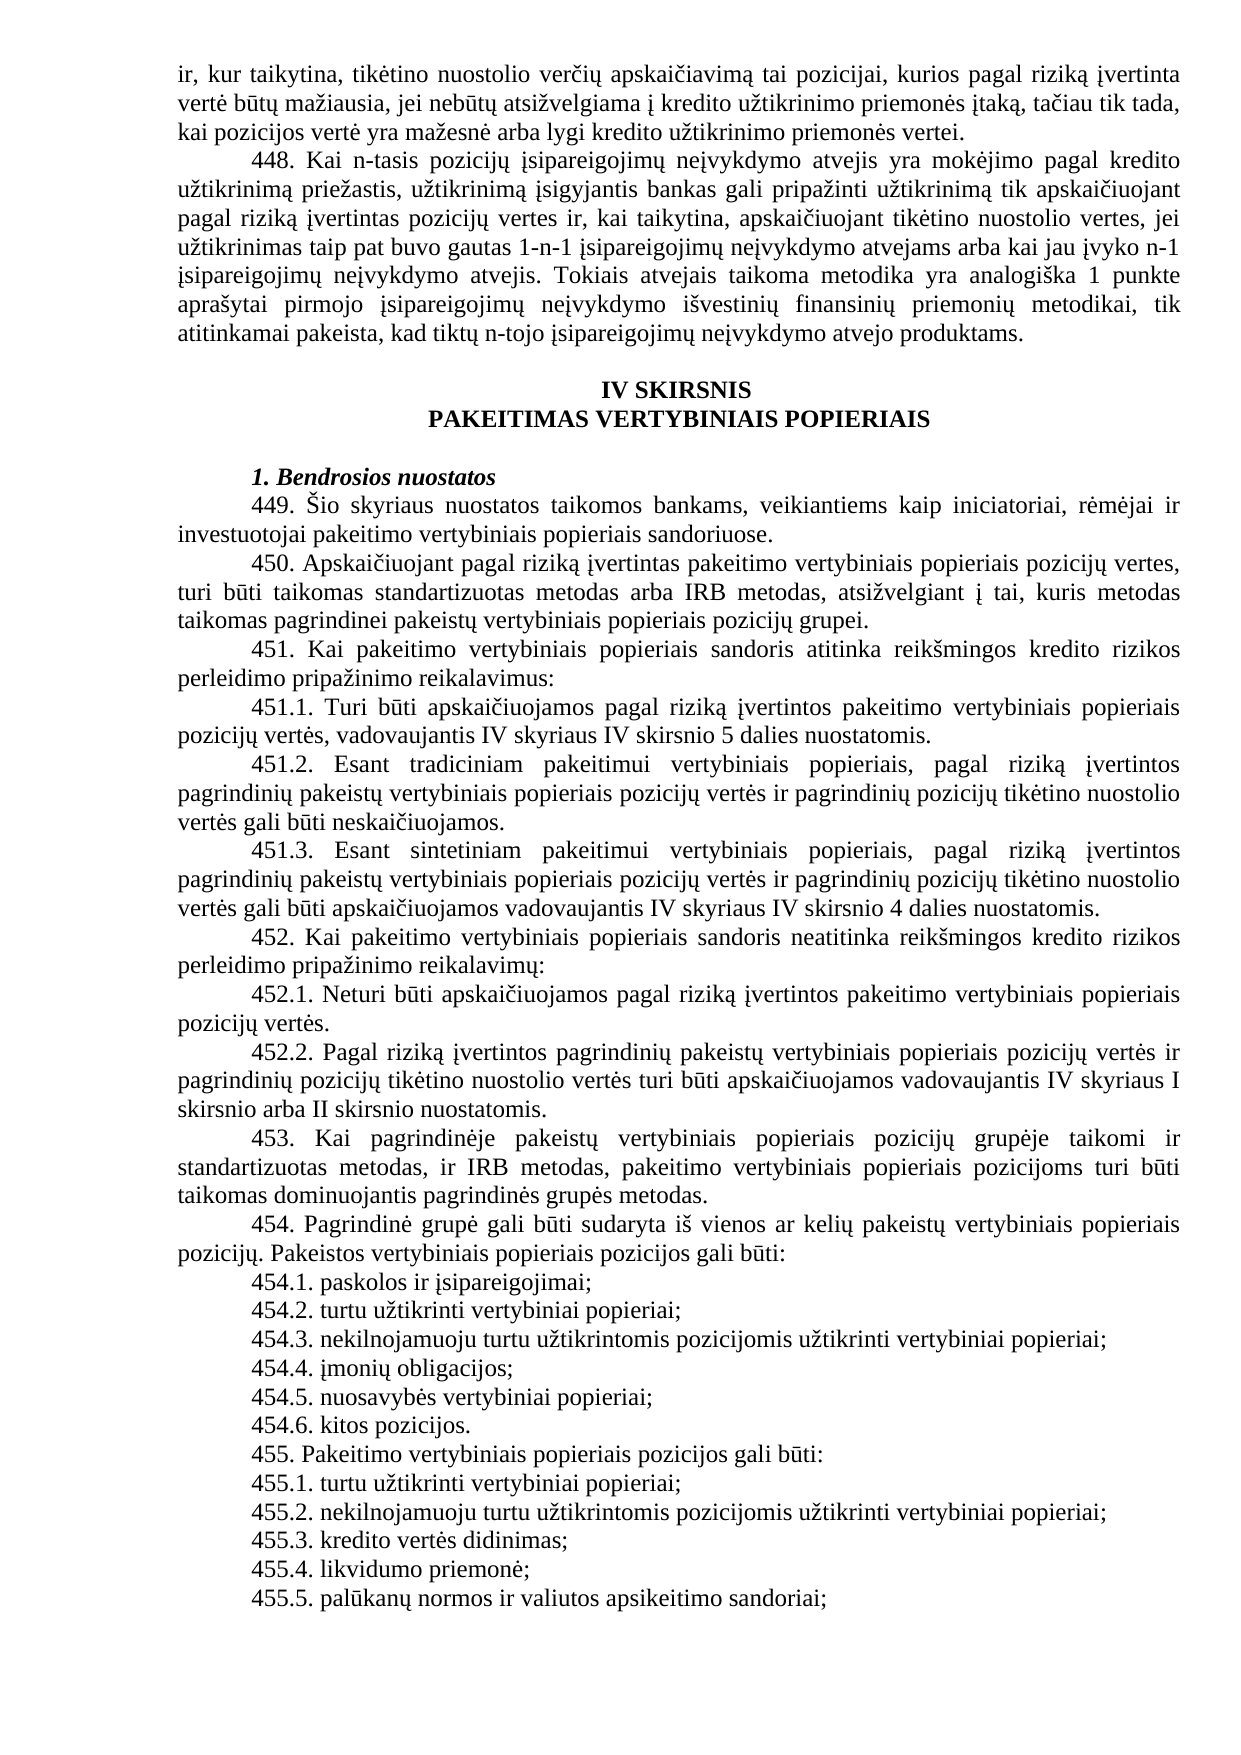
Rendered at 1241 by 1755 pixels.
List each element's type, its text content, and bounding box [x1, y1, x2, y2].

text 1. Bendrosios nuostatos [177, 462, 1181, 490]
text 449. Šio skyriaus nuostatos taikomos bankams, veikiantiems kaip iniciatoriai, rėmėjai ir investuotojai pakeitimo vertybiniais popieriais sandoriuose. [177, 490, 1181, 548]
text 455.1. turtu užtikrinti vertybiniai popieriai; [177, 1468, 1181, 1497]
text 454.3. nekilnojamuoju turtu užtikrintomis pozicijomis užtikrinti vertybiniai popieriai; [177, 1324, 1181, 1353]
text 448. Kai n-tasis pozicijų įsipareigojimų neįvykdymo atvejis yra mokėjimo pagal kredito užtikrinimą priežastis, užtikrinimą įsigyjantis bankas gali pripažinti užtikrinimą tik apskaičiuojant pagal riziką įvertintas pozicijų vertes ir, kai taikytina, apskaičiuojant tikėtino nuostolio vertes, jei užtikrinimas taip pat buvo gautas 1-n-1 įsipareigojimų neįvykdymo atvejams arba kai jau įvyko n-1 įsipareigojimų neįvykdymo atvejis. Tokiais atvejais taikoma metodika yra analogiška 1 punkte aprašytai pirmojo įsipareigojimų neįvykdymo išvestinių finansinių priemonių metodikai, tik atitinkamai pakeista, kad tiktų n-tojo įsipareigojimų neįvykdymo atvejo produktams. [177, 145, 1181, 347]
text 451.2. Esant tradiciniam pakeitimui vertybiniais popieriais, pagal riziką įvertintos pagrindinių pakeistų vertybiniais popieriais pozicijų vertės ir pagrindinių pozicijų tikėtino nuostolio vertės gali būti neskaičiuojamos. [177, 749, 1181, 835]
text 455. Pakeitimo vertybiniais popieriais pozicijos gali būti: [177, 1439, 1181, 1468]
text 455.2. nekilnojamuoju turtu užtikrintomis pozicijomis užtikrinti vertybiniai popieriai; [177, 1497, 1181, 1525]
text 454.2. turtu užtikrinti vertybiniai popieriai; [177, 1295, 1181, 1324]
text 452.2. Pagal riziką įvertintos pagrindinių pakeistų vertybiniais popieriais pozicijų vertės ir pagrindinių pozicijų tikėtino nuostolio vertės turi būti apskaičiuojamos vadovaujantis IV skyriaus I skirsnio arba II skirsnio nuostatomis. [177, 1037, 1181, 1123]
text 450. Apskaičiuojant pagal riziką įvertintas pakeitimo vertybiniais popieriais pozicijų vertes, turi būti taikomas standartizuotas metodas arba IRB metodas, atsižvelgiant į tai, kuris metodas taikomas pagrindinei pakeistų vertybiniais popieriais pozicijų grupei. [177, 548, 1181, 634]
text 455.4. likvidumo priemonė; [177, 1554, 1181, 1583]
text 452.1. Neturi būti apskaičiuojamos pagal riziką įvertintos pakeitimo vertybiniais popieriais pozicijų vertės. [177, 979, 1181, 1037]
text IV SKIRSNIS [177, 375, 1181, 404]
text 454. Pagrindinė grupė gali būti sudaryta iš vienos ar kelių pakeistų vertybiniais popieriais pozicijų. Pakeistos vertybiniais popieriais pozicijos gali būti: [177, 1209, 1181, 1267]
text 454.1. paskolos ir įsipareigojimai; [177, 1267, 1181, 1295]
text PAKEITIMAS VERTYBINIAIS POPIERIAIS [177, 404, 1181, 433]
text 455.5. palūkanų normos ir valiutos apsikeitimo sandoriai; [177, 1583, 1181, 1612]
text ir, kur taikytina, tikėtino nuostolio verčių apskaičiavimą tai pozicijai, kurios pagal riziką įvertinta vertė būtų mažiausia, jei nebūtų atsižvelgiama į kredito užtikrinimo priemonės įtaką, tačiau tik tada, kai pozicijos vertė yra mažesnė arba lygi kredito užtikrinimo priemonės vertei. [177, 59, 1181, 145]
text 451.1. Turi būti apskaičiuojamos pagal riziką įvertintos pakeitimo vertybiniais popieriais pozicijų vertės, vadovaujantis IV skyriaus IV skirsnio 5 dalies nuostatomis. [177, 692, 1181, 749]
text 453. Kai pagrindinėje pakeistų vertybiniais popieriais pozicijų grupėje taikomi ir standartizuotas metodas, ir IRB metodas, pakeitimo vertybiniais popieriais pozicijoms turi būti taikomas dominuojantis pagrindinės grupės metodas. [177, 1123, 1181, 1209]
text 454.5. nuosavybės vertybiniai popieriai; [177, 1382, 1181, 1410]
text 451. Kai pakeitimo vertybiniais popieriais sandoris atitinka reikšmingos kredito rizikos perleidimo pripažinimo reikalavimus: [177, 634, 1181, 692]
text 451.3. Esant sintetiniam pakeitimui vertybiniais popieriais, pagal riziką įvertintos pagrindinių pakeistų vertybiniais popieriais pozicijų vertės ir pagrindinių pozicijų tikėtino nuostolio vertės gali būti apskaičiuojamos vadovaujantis IV skyriaus IV skirsnio 4 dalies nuostatomis. [177, 835, 1181, 922]
text 454.6. kitos pozicijos. [177, 1410, 1181, 1439]
text 455.3. kredito vertės didinimas; [177, 1525, 1181, 1554]
text 452. Kai pakeitimo vertybiniais popieriais sandoris neatitinka reikšmingos kredito rizikos perleidimo pripažinimo reikalavimų: [177, 922, 1181, 979]
text 454.4. įmonių obligacijos; [177, 1353, 1181, 1382]
